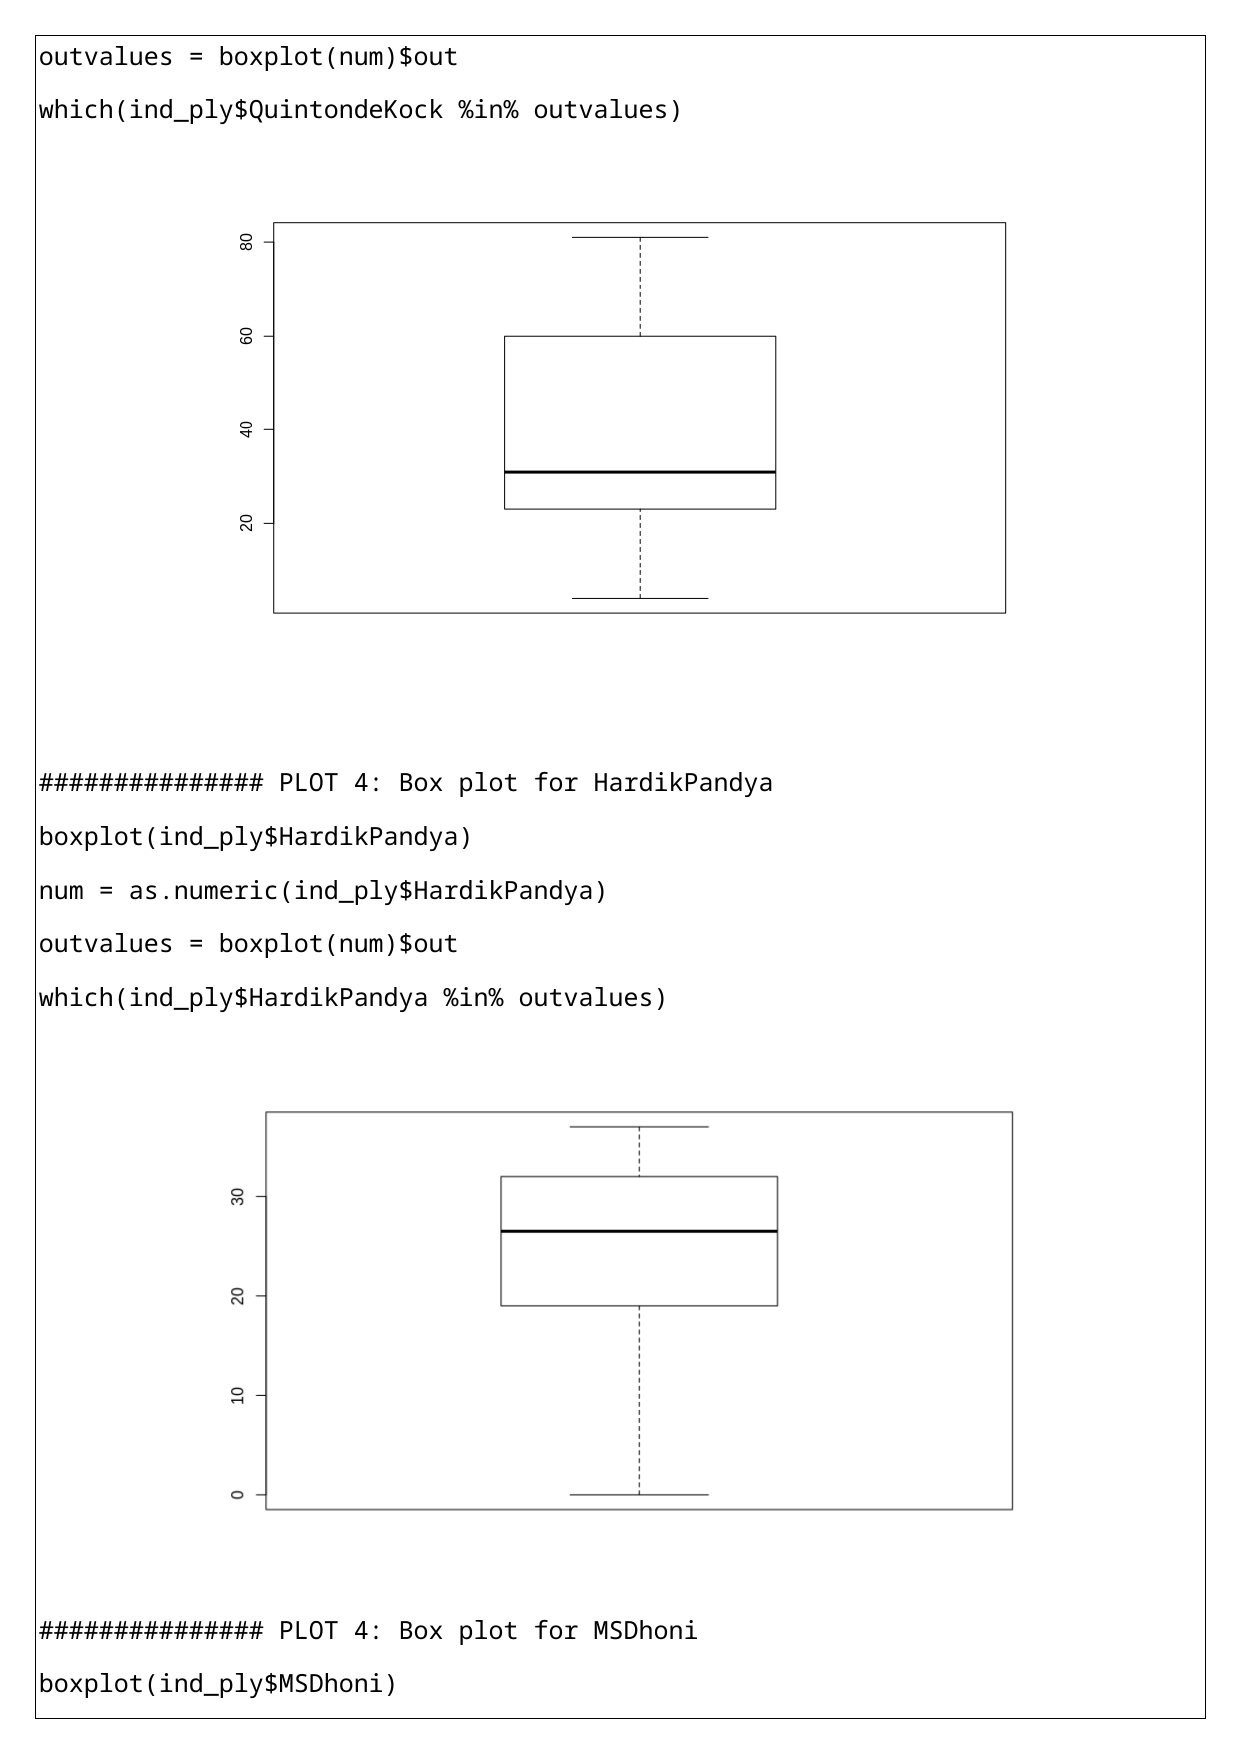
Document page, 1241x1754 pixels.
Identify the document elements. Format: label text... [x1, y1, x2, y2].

text ############### PLOT 4: Box plot for HardikPandya [38, 765, 1202, 799]
picture [196, 146, 1045, 709]
picture [187, 1033, 1053, 1608]
text num = as.numeric(ind_ply$HardikPandya) [38, 872, 1202, 906]
text boxplot(ind_ply$HardikPandya) [38, 818, 1202, 853]
text outvalues = boxplot(num)$out [38, 38, 1202, 72]
text boxplot(ind_ply$MSDhoni) [38, 1666, 1202, 1700]
text ############### PLOT 4: Box plot for MSDhoni [38, 1605, 1202, 1646]
text which(ind_ply$QuintondeKock %in% outvalues) [38, 92, 1202, 126]
text outvalues = boxplot(num)$out [38, 926, 1202, 960]
text which(ind_ply$HardikPandya %in% outvalues) [38, 980, 1202, 1014]
